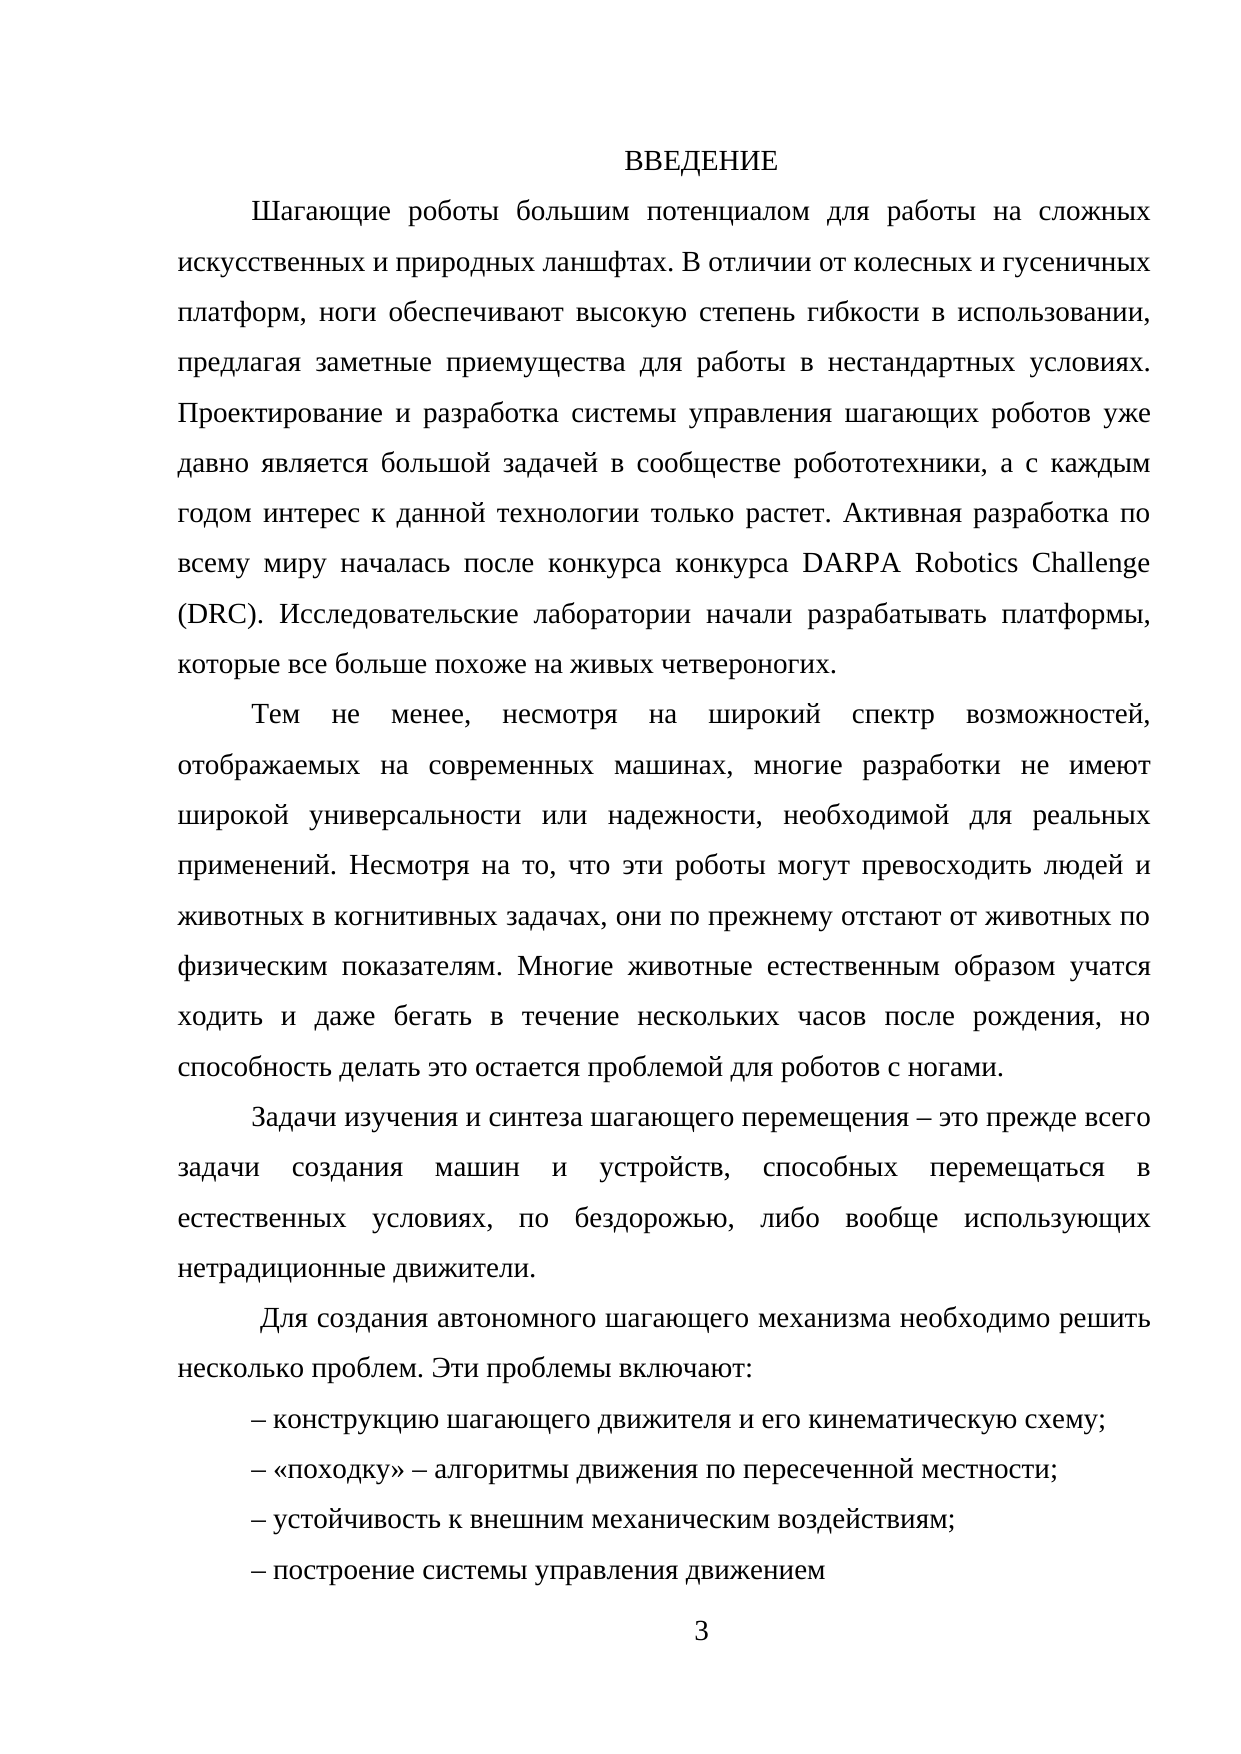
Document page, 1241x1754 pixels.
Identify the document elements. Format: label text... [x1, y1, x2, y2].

text – конструкцию шагающего движителя и его кинематическую схему; [177, 1401, 1152, 1434]
text – «походку» – алгоритмы движения по пересеченной местности; [177, 1451, 1152, 1485]
text Шагающие роботы большим потенциалом для работы на сложных искусственных и природных ланшфтах. В отличии от колесных и гусеничных платформ, ноги обеспечивают высокую степень гибкости в использовании, предлагая заметные приемущества для работы в нестандартных условиях. Проектирование и разработка системы управления шагающих роботов уже давно является большой задачей в сообществе робототехники, а с каждым годом интерес к данной технологии только растет. Активная разработка по всему миру началась после конкурса конкурса DARPA Robotics Challenge (DRC). Исследовательские лаборатории начали разрабатывать платформы, которые все больше похоже на живых четвероногих. [177, 193, 1152, 680]
text Для создания автономного шагающего механизма необходимо решить несколько проблем. Эти проблемы включают: [177, 1300, 1152, 1384]
subtitle ВВЕДЕНИЕ [177, 143, 1152, 177]
text Задачи изучения и синтеза шагающего перемещения – это прежде всего задачи создания машин и устройств, способных перемещаться в естественных условиях, по бездорожью, либо вообще использующих нетрадиционные движители. [177, 1099, 1152, 1283]
text – устойчивость к внешним механическим воздействиям; [177, 1502, 1152, 1535]
text – построение системы управления движением [177, 1552, 1152, 1585]
text Тем не менее, несмотря на широкий спектр возможностей, отображаемых на современных машинах, многие разработки не имеют широкой универсальности или надежности, необходимой для реальных применений. Несмотря на то, что эти роботы могут превосходить людей и животных в когнитивных задачах, они по прежнему отстают от животных по физическим показателям. Многие животные естественным образом учатся ходить и даже бегать в течение нескольких часов после рождения, но способность делать это остается проблемой для роботов с ногами. [177, 697, 1152, 1082]
